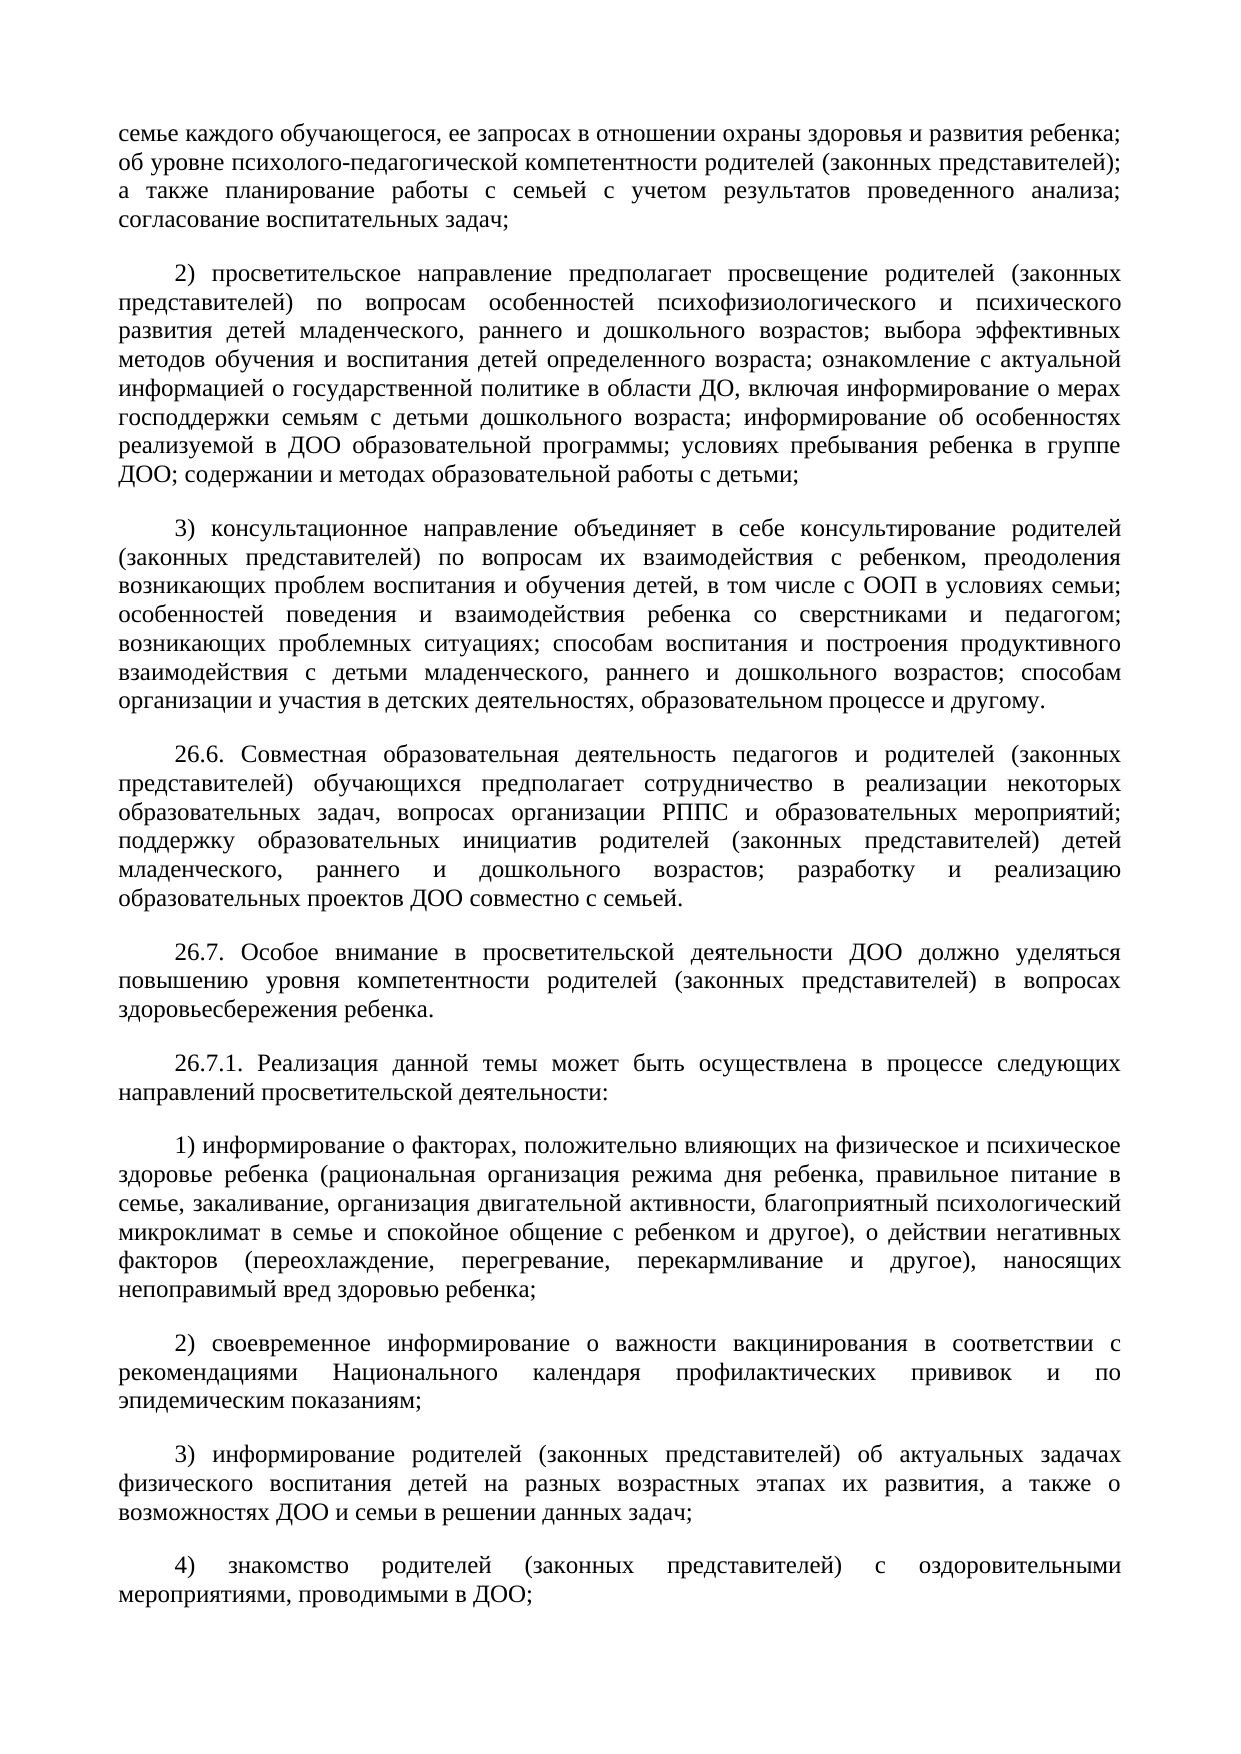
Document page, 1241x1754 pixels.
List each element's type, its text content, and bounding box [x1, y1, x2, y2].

text семье каждого обучающегося, ее запросах в отношении охраны здоровья и развития ребенка; об уровне психолого-педагогической компетентности родителей (законных представителей); а также планирование работы с семьей с учетом результатов проведенного анализа; согласование воспитательных задач; [118, 118, 1122, 233]
text 4) знакомство родителей (законных представителей) с оздоровительными мероприятиями, проводимыми в ДОО; [118, 1551, 1122, 1608]
text 2) просветительское направление предполагает просвещение родителей (законных представителей) по вопросам особенностей психофизиологического и психического развития детей младенческого, раннего и дошкольного возрастов; выбора эффективных методов обучения и воспитания детей определенного возраста; ознакомление с актуальной информацией о государственной политике в области ДО, включая информирование о мерах господдержки семьям с детьми дошкольного возраста; информирование об особенностях реализуемой в ДОО образовательной программы; условиях пребывания ребенка в группе ДОО; содержании и методах образовательной работы с детьми; [118, 258, 1122, 488]
text 26.7. Особое внимание в просветительской деятельности ДОО должно уделяться повышению уровня компетентности родителей (законных представителей) в вопросах здоровьесбережения ребенка. [118, 937, 1122, 1023]
text 2) своевременное информирование о важности вакцинирования в соответствии с рекомендациями Национального календаря профилактических прививок и по эпидемическим показаниям; [118, 1328, 1122, 1414]
text 3) консультационное направление объединяет в себе консультирование родителей (законных представителей) по вопросам их взаимодействия с ребенком, преодоления возникающих проблем воспитания и обучения детей, в том числе с ООП в условиях семьи; особенностей поведения и взаимодействия ребенка со сверстниками и педагогом; возникающих проблемных ситуациях; способам воспитания и построения продуктивного взаимодействия с детьми младенческого, раннего и дошкольного возрастов; способам организации и участия в детских деятельностях, образовательном процессе и другому. [118, 513, 1122, 714]
text 26.6. Совместная образовательная деятельность педагогов и родителей (законных представителей) обучающихся предполагает сотрудничество в реализации некоторых образовательных задач, вопросах организации РППС и образовательных мероприятий; поддержку образовательных инициатив родителей (законных представителей) детей младенческого, раннего и дошкольного возрастов; разработку и реализацию образовательных проектов ДОО совместно с семьей. [118, 739, 1122, 912]
text 3) информирование родителей (законных представителей) об актуальных задачах физического воспитания детей на разных возрастных этапах их развития, а также о возможностях ДОО и семьи в решении данных задач; [118, 1439, 1122, 1526]
text 1) информирование о факторах, положительно влияющих на физическое и психическое здоровье ребенка (рациональная организация режима дня ребенка, правильное питание в семье, закаливание, организация двигательной активности, благоприятный психологический микроклимат в семье и спокойное общение с ребенком и другое), о действии негативных факторов (переохлаждение, перегревание, перекармливание и другое), наносящих непоправимый вред здоровью ребенка; [118, 1131, 1122, 1303]
text 26.7.1. Реализация данной темы может быть осуществлена в процессе следующих направлений просветительской деятельности: [118, 1048, 1122, 1106]
